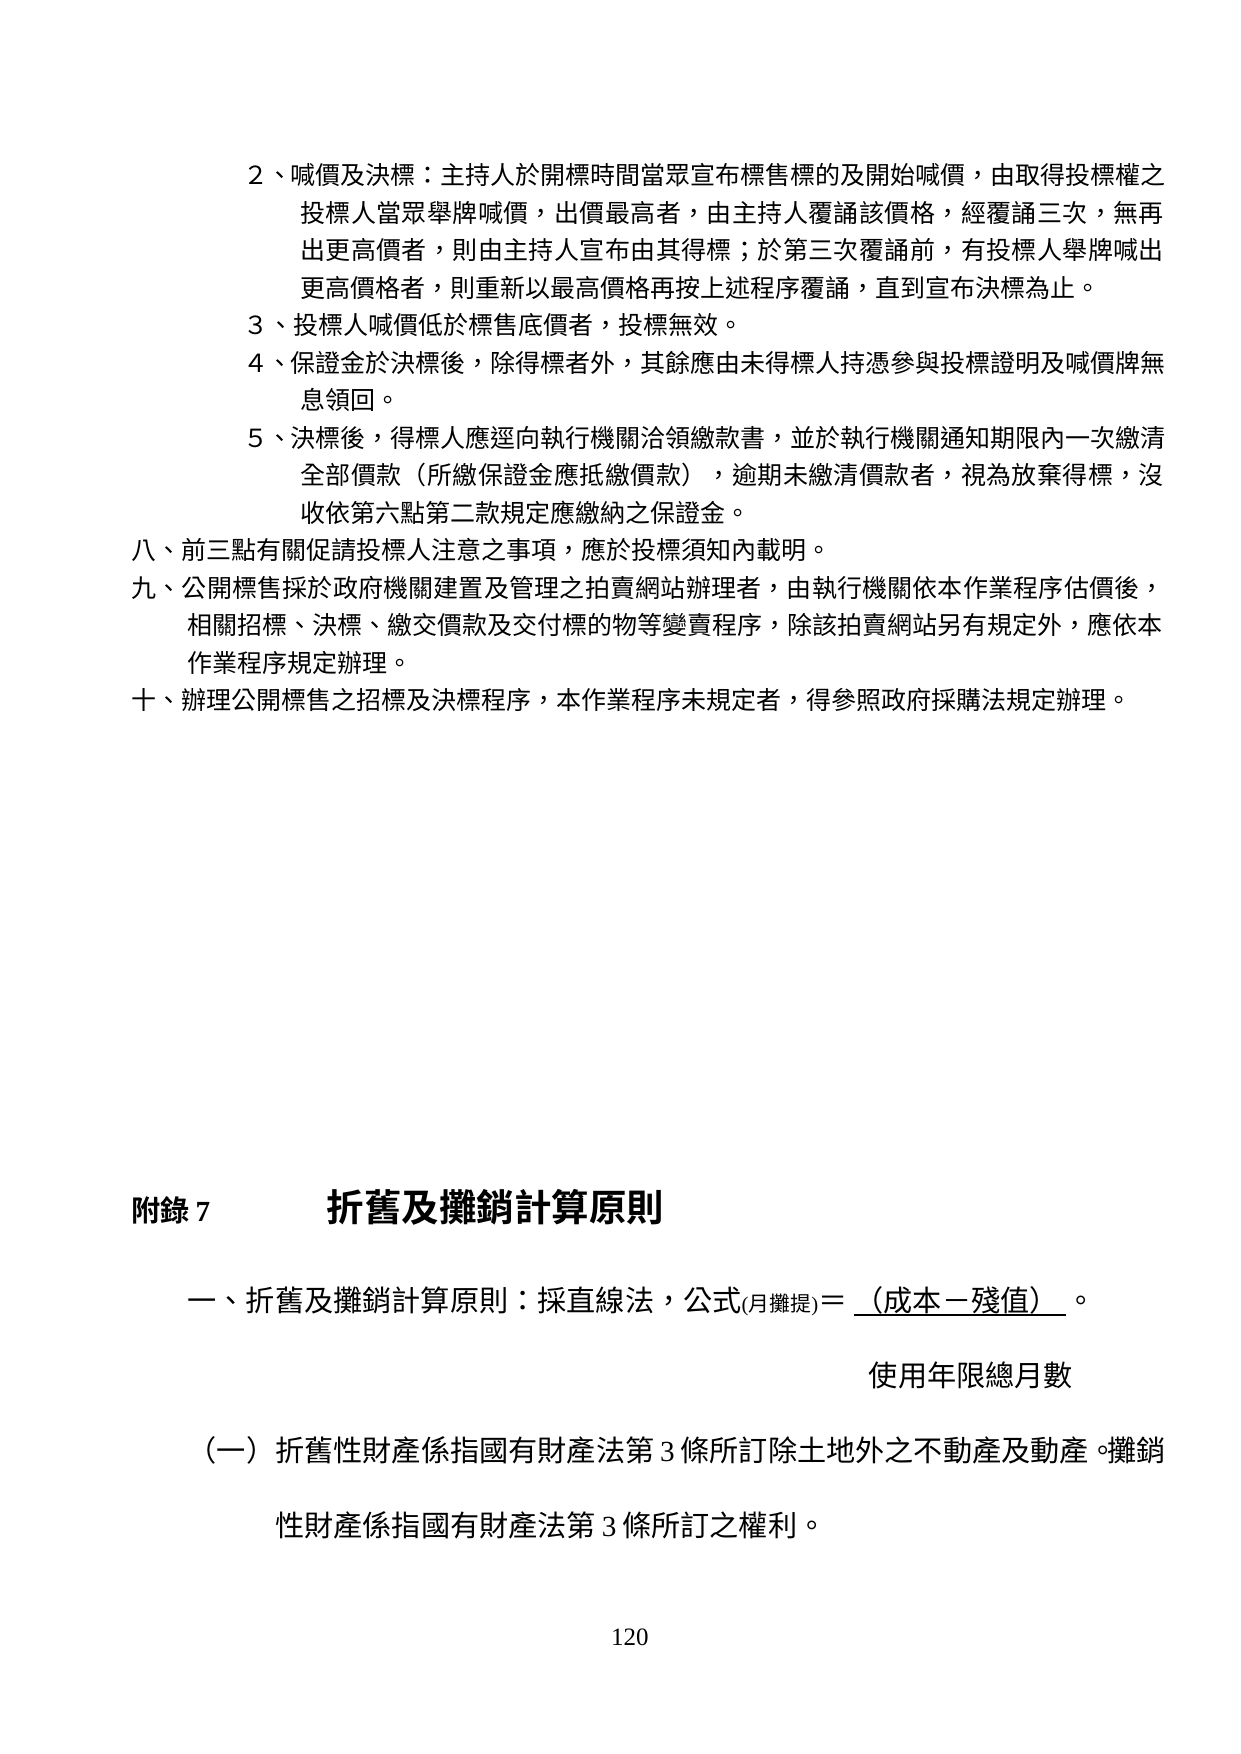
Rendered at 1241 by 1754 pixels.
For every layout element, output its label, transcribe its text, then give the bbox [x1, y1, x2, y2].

text ５、決標後，得標人應逕向執行機關洽領繳款書，並於執行機關通知期限內一次繳清全部價款（所繳保證金應抵繳價款），逾期未繳清價款者，視為放棄得標，沒收依第六點第二款規定應繳納之保證金。 [244, 418, 1165, 530]
text ２、喊價及決標：主持人於開標時間當眾宣布標售標的及開始喊價，由取得投標權之投標人當眾舉牌喊價，出價最高者，由主持人覆誦該價格，經覆誦三次，無再出更高價者，則由主持人宣布由其得標；於第三次覆誦前，有投標人舉牌喊出更高價格者，則重新以最高價格再按上述程序覆誦，直到宣布決標為止。 [244, 155, 1165, 305]
text 使用年限總月數 [169, 1336, 1165, 1411]
text 九、公開標售採於政府機關建置及管理之拍賣網站辦理者，由執行機關依本作業程序估價後，相關招標、決標、繳交價款及交付標的物等變賣程序，除該拍賣網站另有規定外，應依本作業程序規定辦理。 [131, 568, 1165, 680]
text （一）折舊性財產係指國有財產法第3條所訂除土地外之不動產及動產。攤銷性財產係指國有財產法第3條所訂之權利。 [187, 1411, 1165, 1561]
text 十、辦理公開標售之招標及決標程序，本作業程序未規定者，得參照政府採購法規定辦理。 [131, 680, 1165, 718]
text ３、投標人喊價低於標售底價者，投標無效。 [244, 305, 1165, 343]
text 一、折舊及攤銷計算原則：採直線法，公式(月攤提)＝ （成本－殘值） 。 [187, 1261, 1165, 1336]
text 附錄7 折舊及攤銷計算原則 [131, 1168, 1165, 1243]
text 八、前三點有關促請投標人注意之事項，應於投標須知內載明。 [131, 530, 1165, 568]
text ４、保證金於決標後，除得標者外，其餘應由未得標人持憑參與投標證明及喊價牌無息領回。 [244, 343, 1165, 418]
